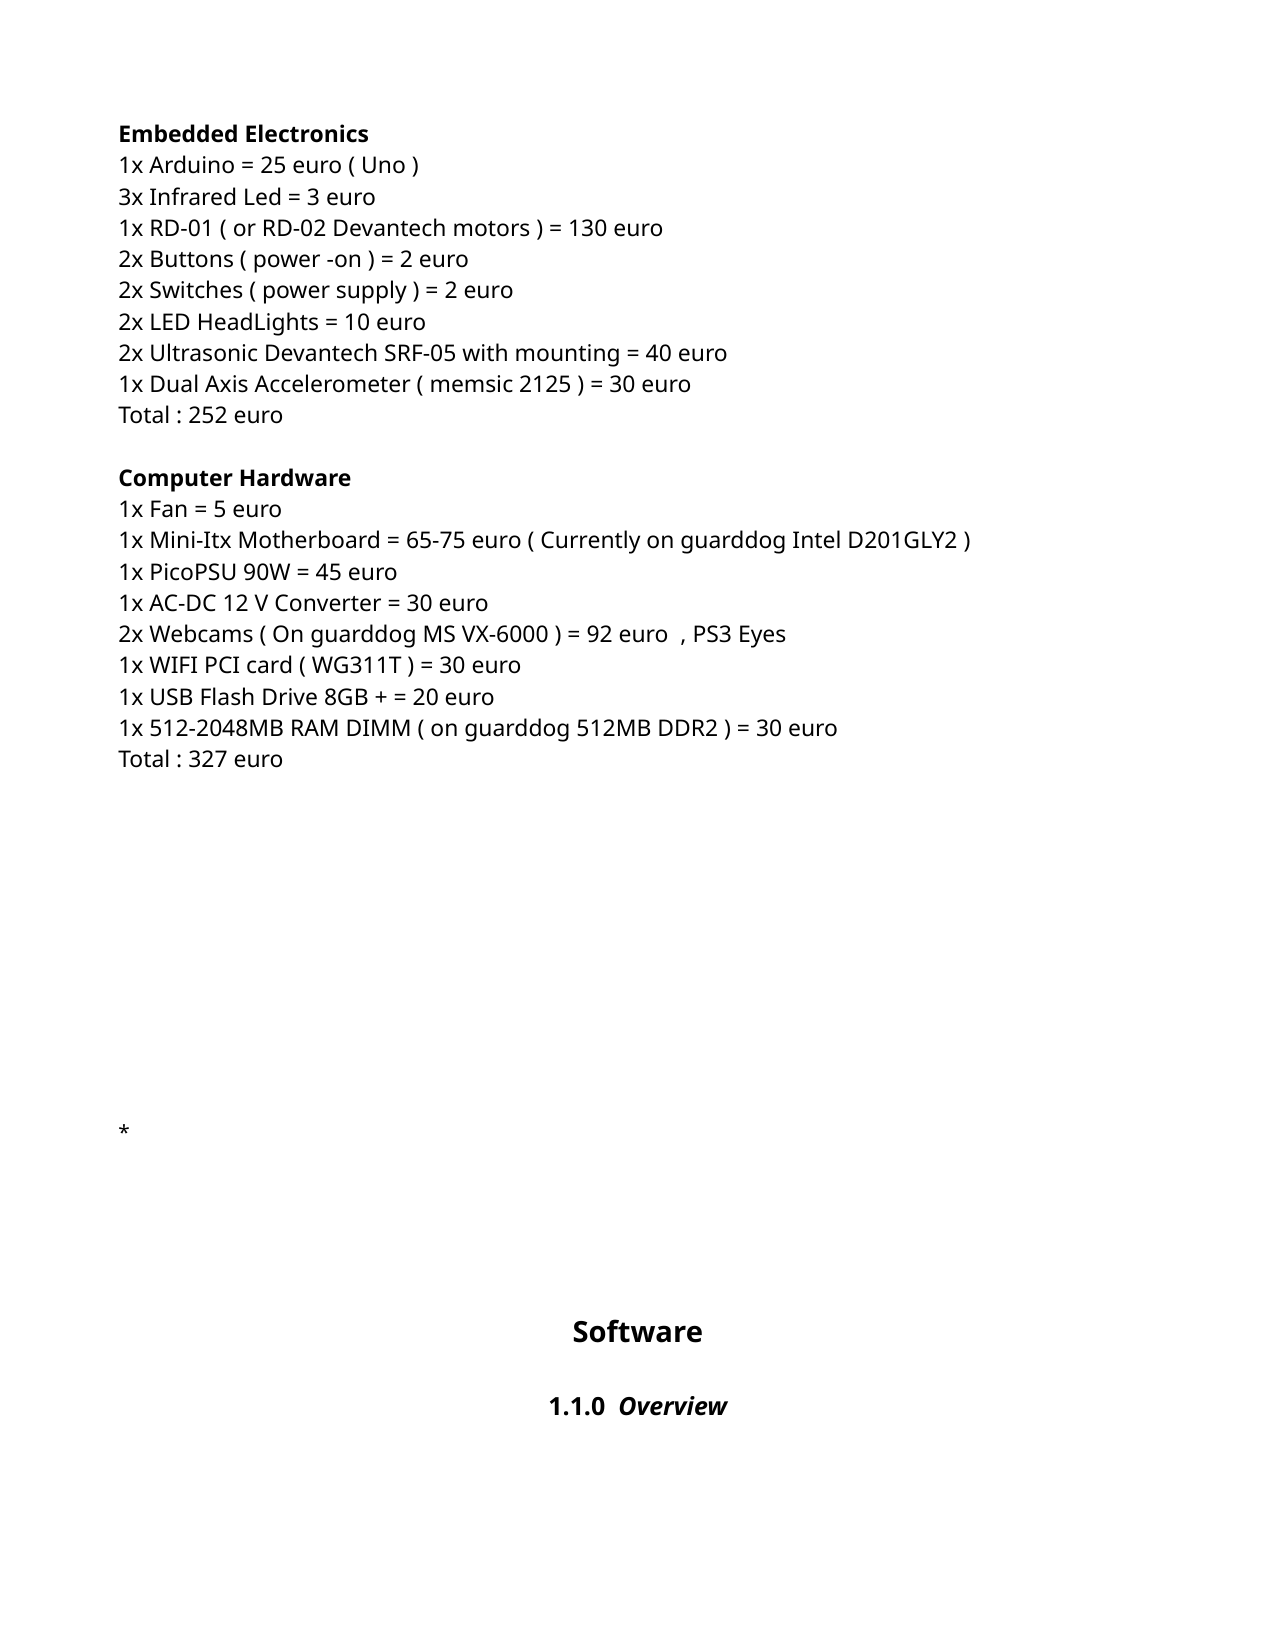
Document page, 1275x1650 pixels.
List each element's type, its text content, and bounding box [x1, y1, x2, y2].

text Software [118, 1312, 1157, 1351]
text 1.1.0 Overview [118, 1388, 1157, 1422]
text * [118, 1118, 1157, 1147]
text Embedded Electronics 1x Arduino = 25 euro ( Uno ) 3x Infrared Led = 3 euro 1x RD-01 ( or RD-02 Devantech motors ) = 130 euro 2x Buttons ( power -on ) = 2 euro 2x Switches ( power supply ) = 2 euro 2x LED HeadLights = 10 euro 2x Ultrasonic Devantech SRF-05 with mounting = 40 euro 1x Dual Axis Accelerometer ( memsic 2125 ) = 30 euro Total : 252 euro Computer Hardware 1x Fan = 5 euro 1x Mini-Itx Motherboard = 65-75 euro ( Currently on guarddog Intel D201GLY2 ) 1x PicoPSU 90W = 45 euro 1x AC-DC 12 V Converter = 30 euro 2x Webcams ( On guarddog MS VX-6000 ) = 92 euro , PS3 Eyes 1x WIFI PCI card ( WG311T ) = 30 euro 1x USB Flash Drive 8GB + = 20 euro 1x 512-2048MB RAM DIMM ( on guarddog 512MB DDR2 ) = 30 euro Total : 327 euro [118, 118, 1157, 806]
